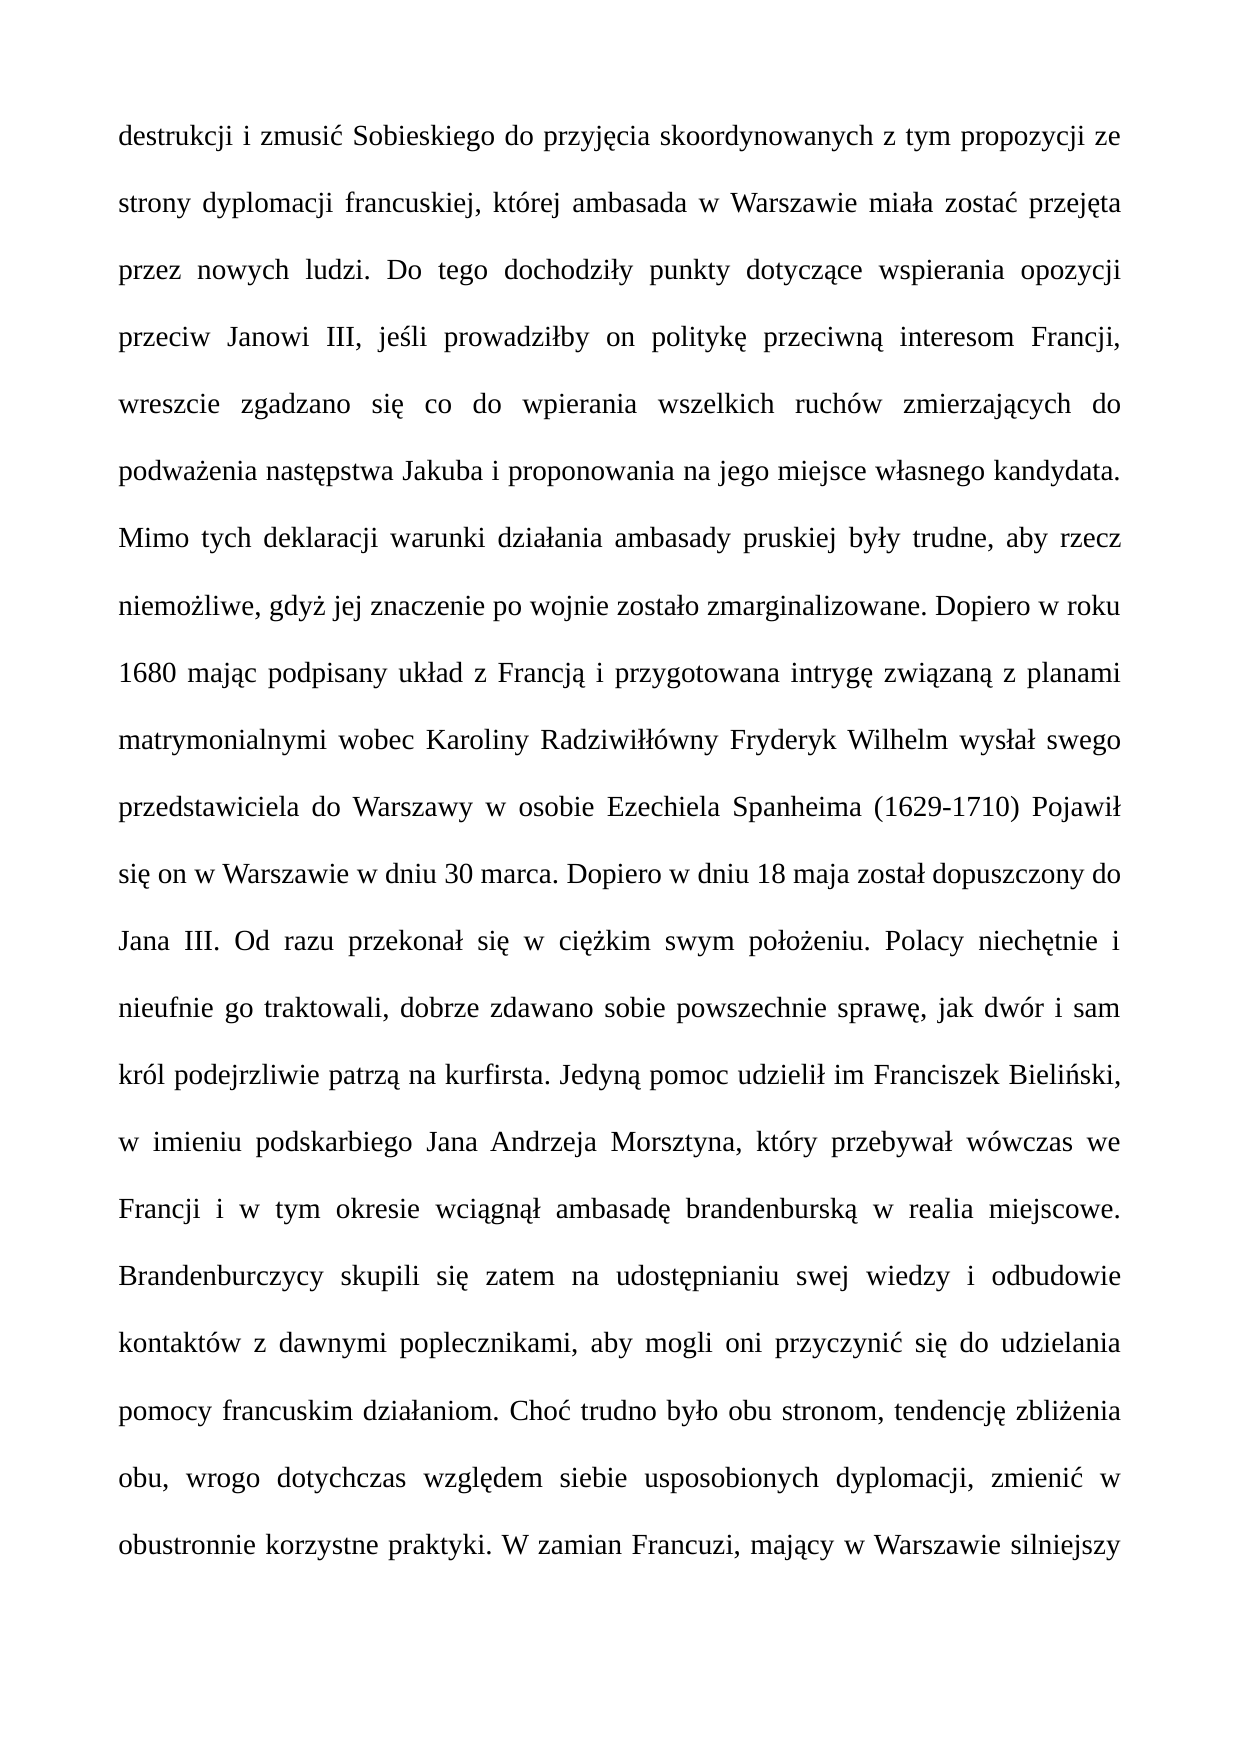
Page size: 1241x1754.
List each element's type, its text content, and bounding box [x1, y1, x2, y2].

text destrukcji i zmusić Sobieskiego do przyjęcia skoordynowanych z tym propozycji ze strony dyplomacji francuskiej, której ambasada w Warszawie miała zostać przejęta przez nowych ludzi. Do tego dochodziły punkty dotyczące wspierania opozycji przeciw Janowi III, jeśli prowadziłby on politykę przeciwną interesom Francji, wreszcie zgadzano się co do wpierania wszelkich ruchów zmierzających do podważenia następstwa Jakuba i proponowania na jego miejsce własnego kandydata. Mimo tych deklaracji warunki działania ambasady pruskiej były trudne, aby rzecz niemożliwe, gdyż jej znaczenie po wojnie zostało zmarginalizowane. Dopiero w roku 1680 mając podpisany układ z Francją i przygotowana intrygę związaną z planami matrymonialnymi wobec Karoliny Radziwiłłówny Fryderyk Wilhelm wysłał swego przedstawiciela do Warszawy w osobie Ezechiela Spanheima (1629-1710) Pojawił się on w Warszawie w dniu 30 marca. Dopiero w dniu 18 maja został dopuszczony do Jana III. Od razu przekonał się w ciężkim swym położeniu. Polacy niechętnie i nieufnie go traktowali, dobrze zdawano sobie powszechnie sprawę, jak dwór i sam król podejrzliwie patrzą na kurfirsta. Jedyną pomoc udzielił im Franciszek Bieliński, w imieniu podskarbiego Jana Andrzeja Morsztyna, który przebywał wówczas we Francji i w tym okresie wciągnął ambasadę brandenburską w realia miejscowe. Brandenburczycy skupili się zatem na udostępnianiu swej wiedzy i odbudowie kontaktów z dawnymi poplecznikami, aby mogli oni przyczynić się do udzielania pomocy francuskim działaniom. Choć trudno było obu stronom, tendencję zbliżenia obu, wrogo dotychczas względem siebie usposobionych dyplomacji, zmienić w obustronnie korzystne praktyki. W zamian Francuzi, mający w Warszawie silniejszy [118, 118, 1122, 1560]
